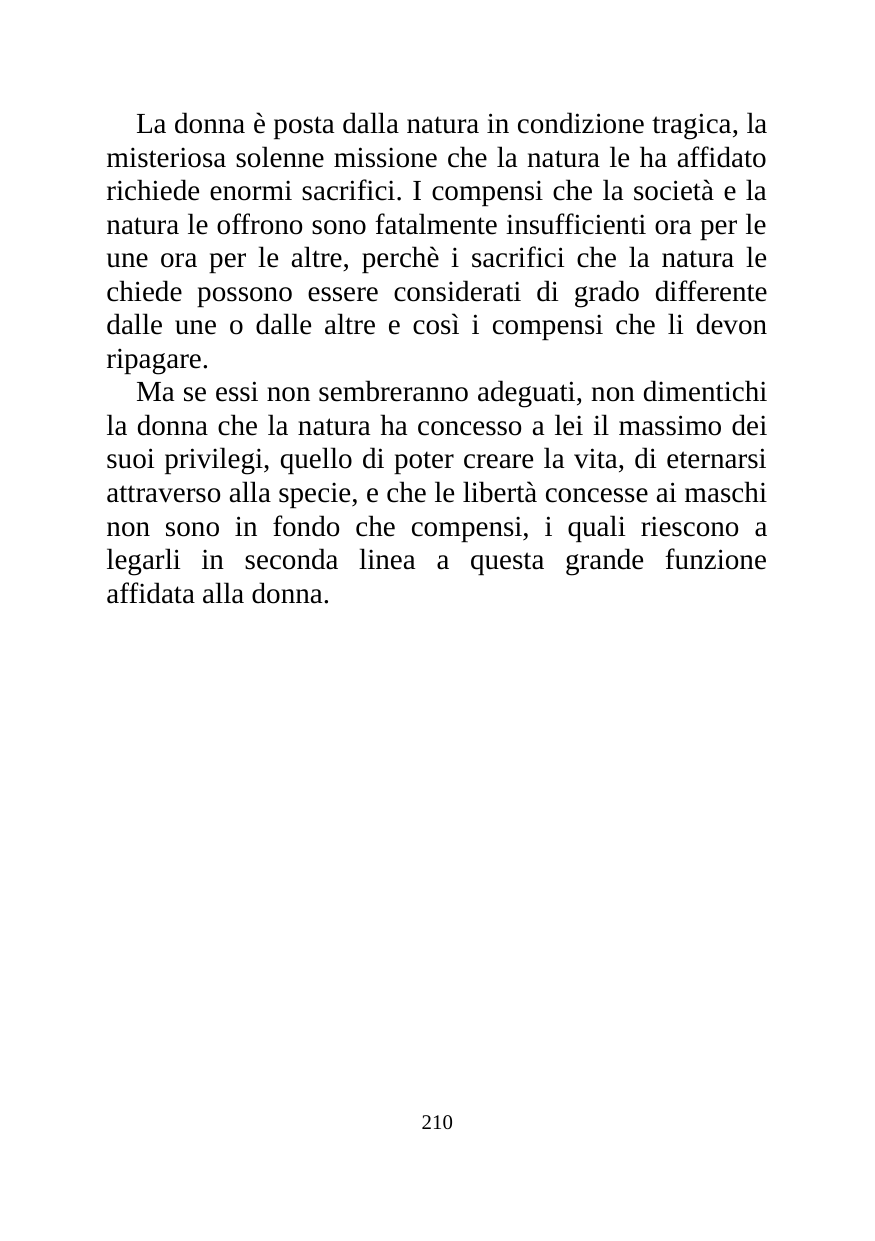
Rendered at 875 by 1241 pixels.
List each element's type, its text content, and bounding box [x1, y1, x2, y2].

text Ma se essi non sembreranno adeguati, non dimentichi la donna che la natura ha concesso a lei il massimo dei suoi privilegi, quello di poter creare la vita, di eternarsi attraverso alla specie, e che le libertà concesse ai maschi non sono in fondo che compensi, i quali riescono a legarli in seconda linea a questa grande funzione affidata alla donna. [106, 374, 768, 609]
text La donna è posta dalla natura in condizione tragica, la misteriosa solenne missione che la natura le ha affidato richiede enormi sacrifici. I compensi che la società e la natura le offrono sono fatalmente insufficienti ora per le une ora per le altre, perchè i sacrifici che la natura le chiede possono essere considerati di grado differente dalle une o dalle altre e così i compensi che li devon ripagare. [106, 106, 768, 374]
